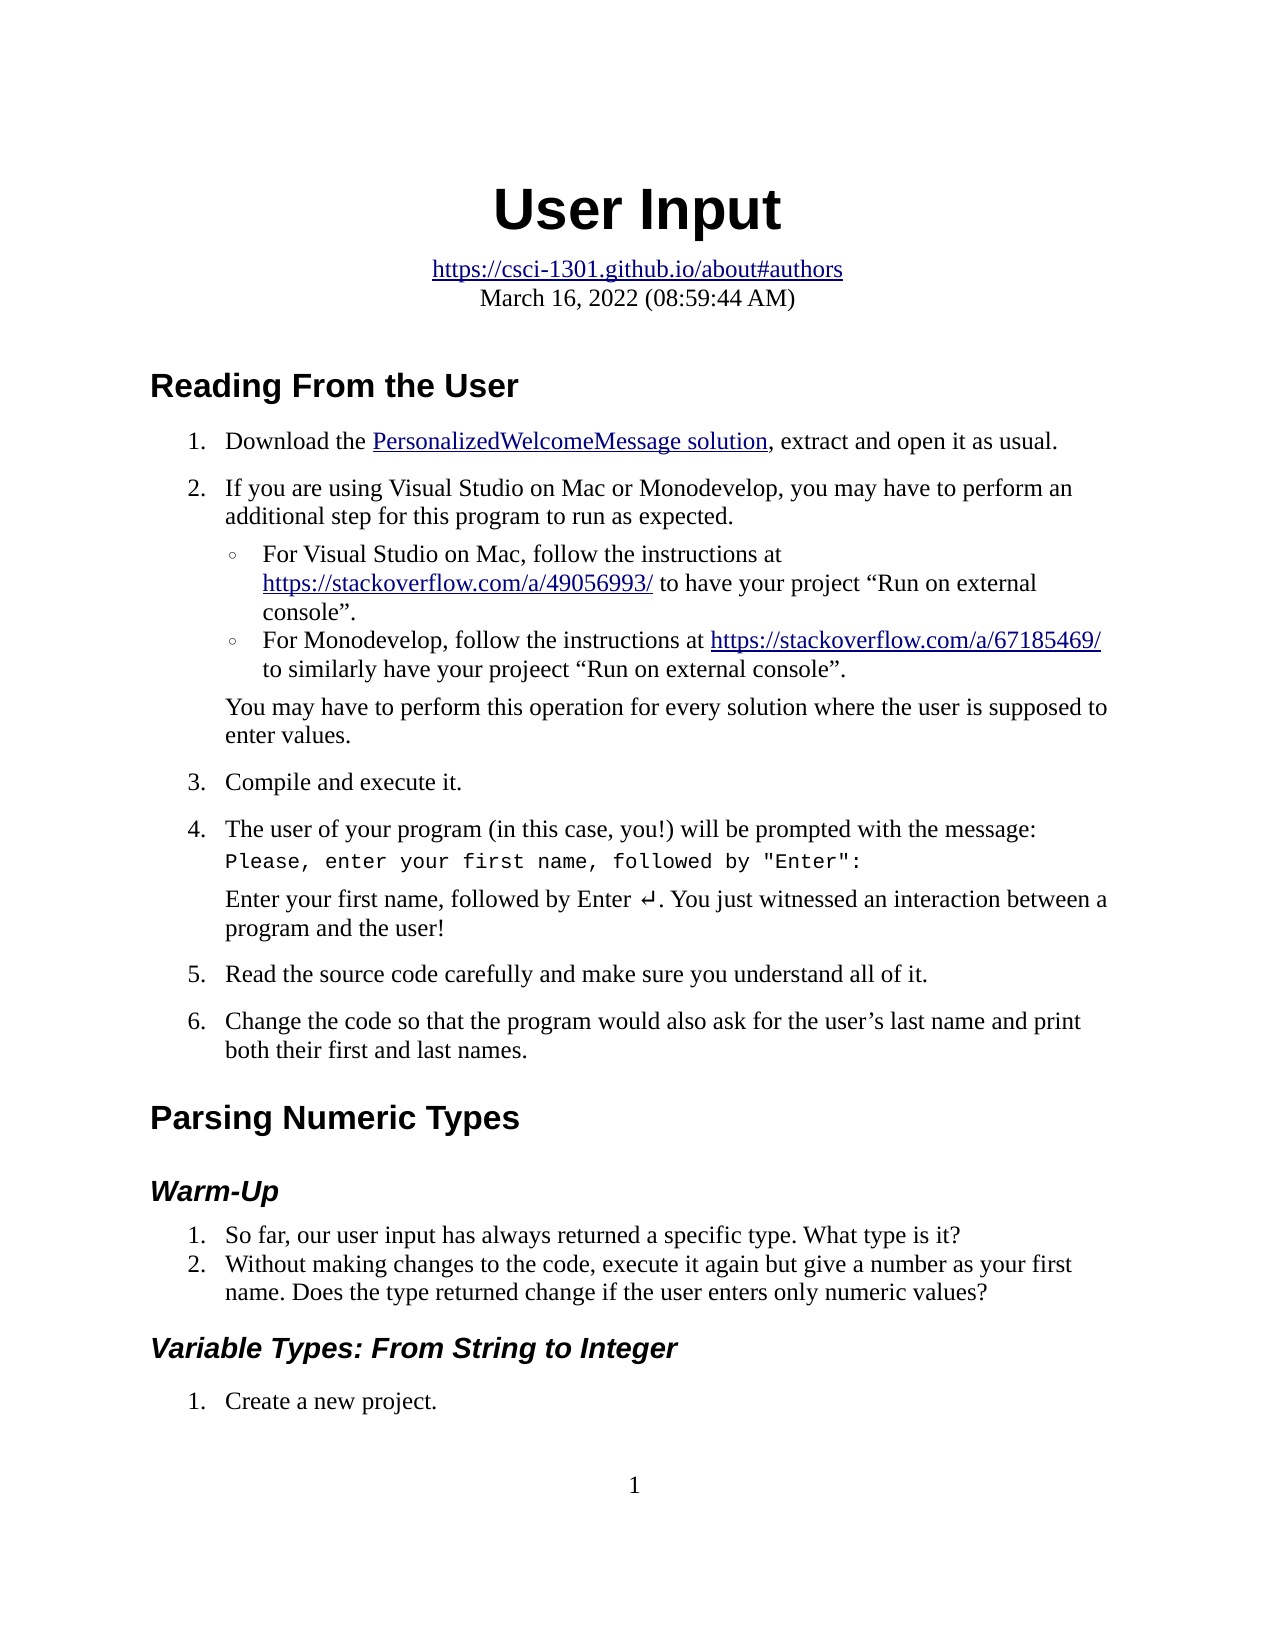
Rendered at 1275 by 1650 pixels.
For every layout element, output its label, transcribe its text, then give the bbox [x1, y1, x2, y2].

list For Visual Studio on Mac, follow the instructions at https://stackoverflow.com/a/49056993/ to have your project “Run on external console”. [225, 539, 1125, 625]
subtitle Warm-Up [150, 1174, 1125, 1207]
list Please, enter your first name, followed by "Enter": [187, 852, 1125, 875]
subtitle Parsing Numeric Types [150, 1098, 1125, 1136]
text March 16, 2022 (08:59:44 AM) [150, 283, 1125, 312]
list Without making changes to the code, execute it again but give a number as your first name. Does the type returned change if the user enters only numeric values? [187, 1249, 1125, 1306]
subtitle Variable Types: From String to Integer [150, 1331, 1125, 1365]
title User Input [150, 175, 1125, 242]
list Download the PersonalizedWelcomeMessage solution, extract and open it as usual. [187, 426, 1125, 455]
list Compile and execute it. [187, 767, 1125, 796]
list Read the source code carefully and make sure you understand all of it. [187, 959, 1125, 988]
list Change the code so that the program would also ask for the user’s last name and print both their first and last names. [187, 1006, 1125, 1064]
list Enter your first name, followed by Enter ↵. You just witnessed an interaction between a program and the user! [187, 884, 1125, 942]
list You may have to perform this operation for every solution where the user is supposed to enter values. [187, 692, 1125, 749]
text https://csci-1301.github.io/about#authors [150, 254, 1125, 283]
list Create a new project. [187, 1386, 1125, 1415]
subtitle Reading From the User [150, 366, 1125, 404]
list If you are using Visual Studio on Mac or Monodevelop, you may have to perform an additional step for this program to run as expected. [187, 473, 1125, 530]
list So far, our user input has always returned a specific type. What type is it? [187, 1220, 1125, 1249]
list For Monodevelop, follow the instructions at https://stackoverflow.com/a/67185469/ to similarly have your projeect “Run on external console”. [225, 625, 1125, 683]
list The user of your program (in this case, you!) will be prompted with the message: [187, 814, 1125, 843]
